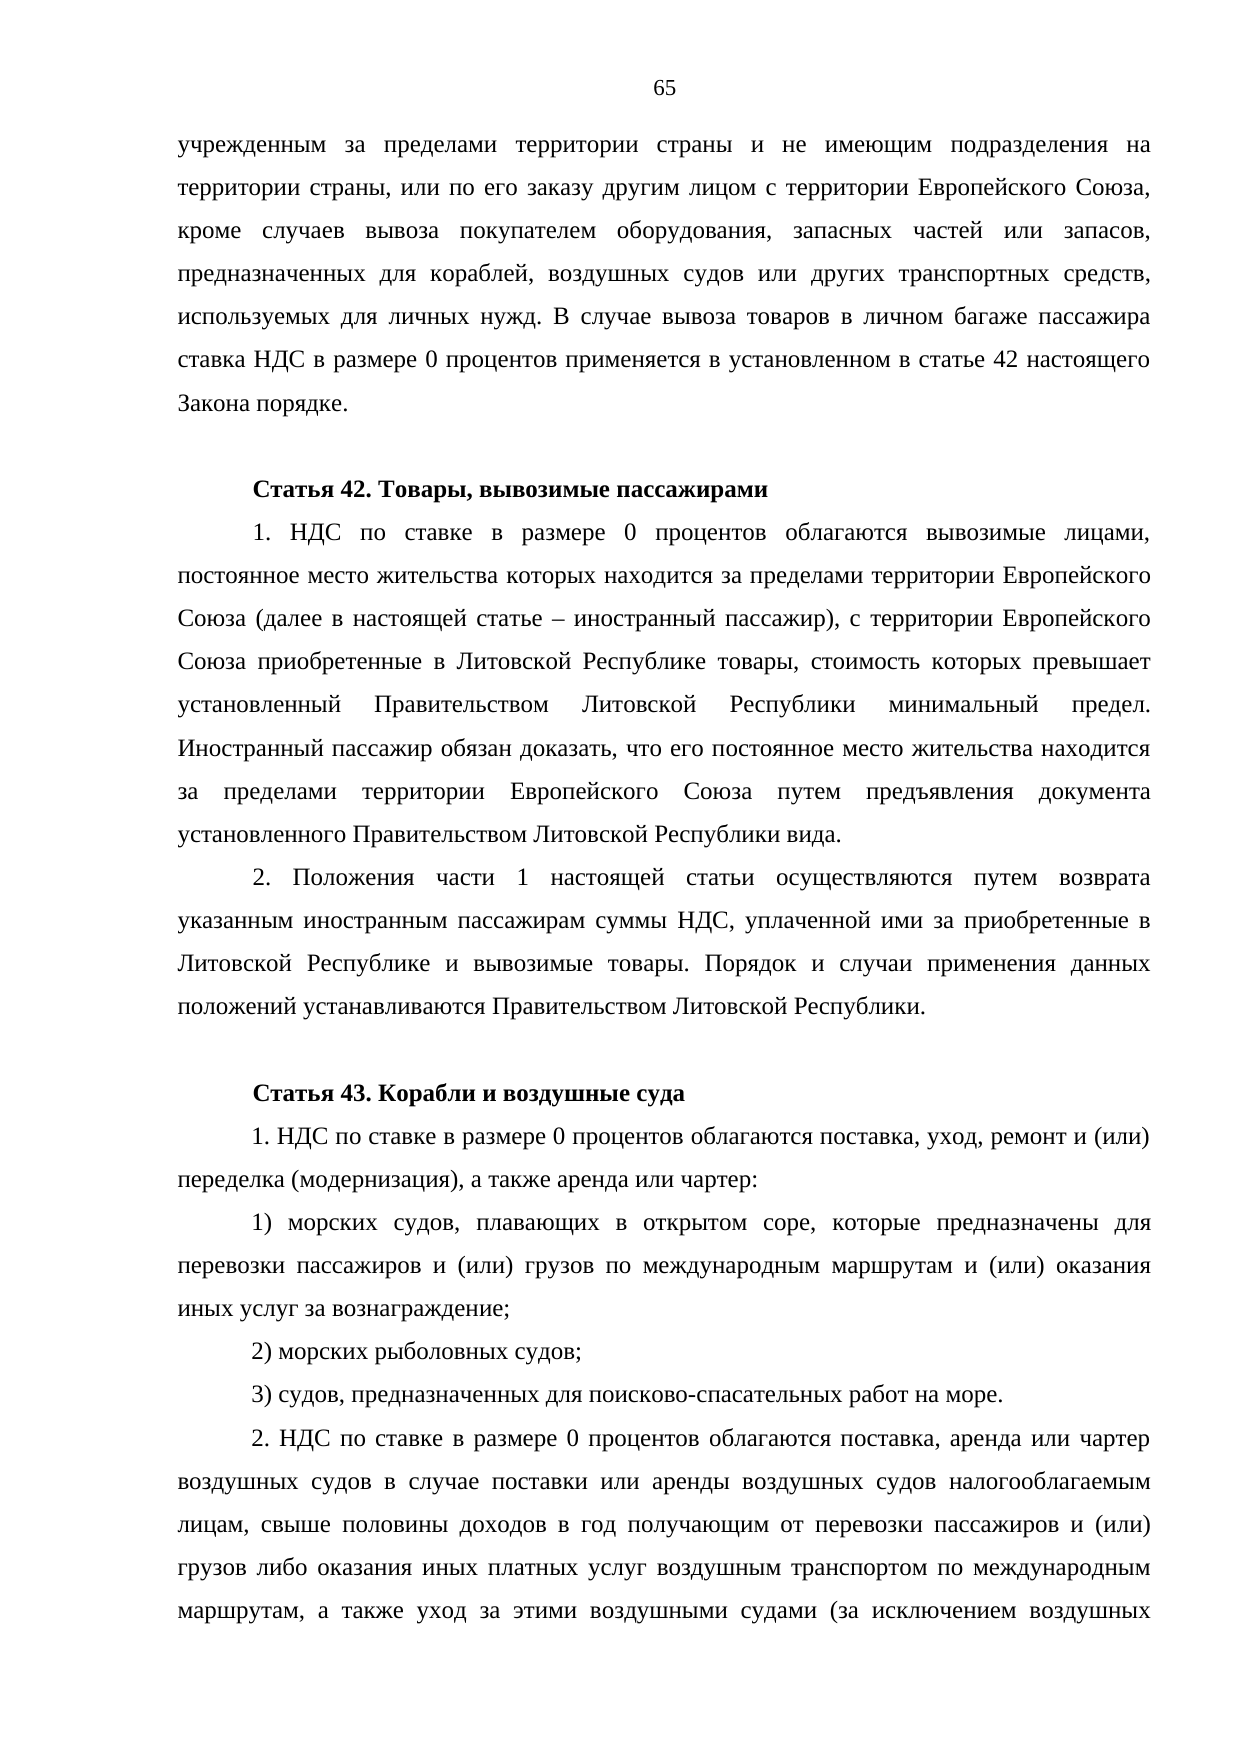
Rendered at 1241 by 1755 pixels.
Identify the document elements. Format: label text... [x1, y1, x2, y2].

text Статья 43. Корабли и воздушные суда [177, 1078, 1152, 1106]
text 1) морских судов, плавающих в открытом соре, которые предназначены для перевозки пассажиров и (или) грузов по международным маршрутам и (или) оказания иных услуг за вознаграждение; [177, 1207, 1152, 1322]
text Статья 42. Товары, вывозимые пассажирами [177, 474, 1152, 503]
text 2. Положения части 1 настоящей статьи осуществляются путем возврата указанным иностранным пассажирам суммы НДС, уплаченной ими за приобретенные в Литовской Республике и вывозимые товары. Порядок и случаи применения данных положений устанавливаются Правительством Литовской Республики. [177, 862, 1152, 1020]
text учрежденным за пределами территории страны и не имеющим подразделения на территории страны, или по его заказу другим лицом с территории Европейского Союза, кроме случаев вывоза покупателем оборудования, запасных частей или запасов, предназначенных для кораблей, воздушных судов или других транспортных средств, используемых для личных нужд. В случае вывоза товаров в личном багаже пассажира ставка НДС в размере 0 процентов применяется в установленном в статье 42 настоящего Закона порядке. [177, 129, 1152, 416]
text 1. НДС по ставке в размере 0 процентов облагаются поставка, уход, ремонт и (или) переделка (модернизация), а также аренда или чартер: [177, 1121, 1152, 1193]
text 2) морских рыболовных судов; [177, 1336, 1152, 1365]
text 3) судов, предназначенных для поисково-спасательных работ на море. [177, 1379, 1152, 1408]
text 1. НДС по ставке в размере 0 процентов облагаются вывозимые лицами, постоянное место жительства которых находится за пределами территории Европейского Союза (далее в настоящей статье – иностранный пассажир), с территории Европейского Союза приобретенные в Литовской Республике товары, стоимость которых превышает установленный Правительством Литовской Республики минимальный предел. Иностранный пассажир обязан доказать, что его постоянное место жительства находится за пределами территории Европейского Союза путем предъявления документа установленного Правительством Литовской Республики вида. [177, 517, 1152, 848]
text 2. НДС по ставке в размере 0 процентов облагаются поставка, аренда или чартер воздушных судов в случае поставки или аренды воздушных судов налогооблагаемым лицам, свыше половины доходов в год получающим от перевозки пассажиров и (или) грузов либо оказания иных платных услуг воздушным транспортом по международным маршрутам, а также уход за этими воздушными судами (за исключением воздушных [177, 1423, 1152, 1624]
